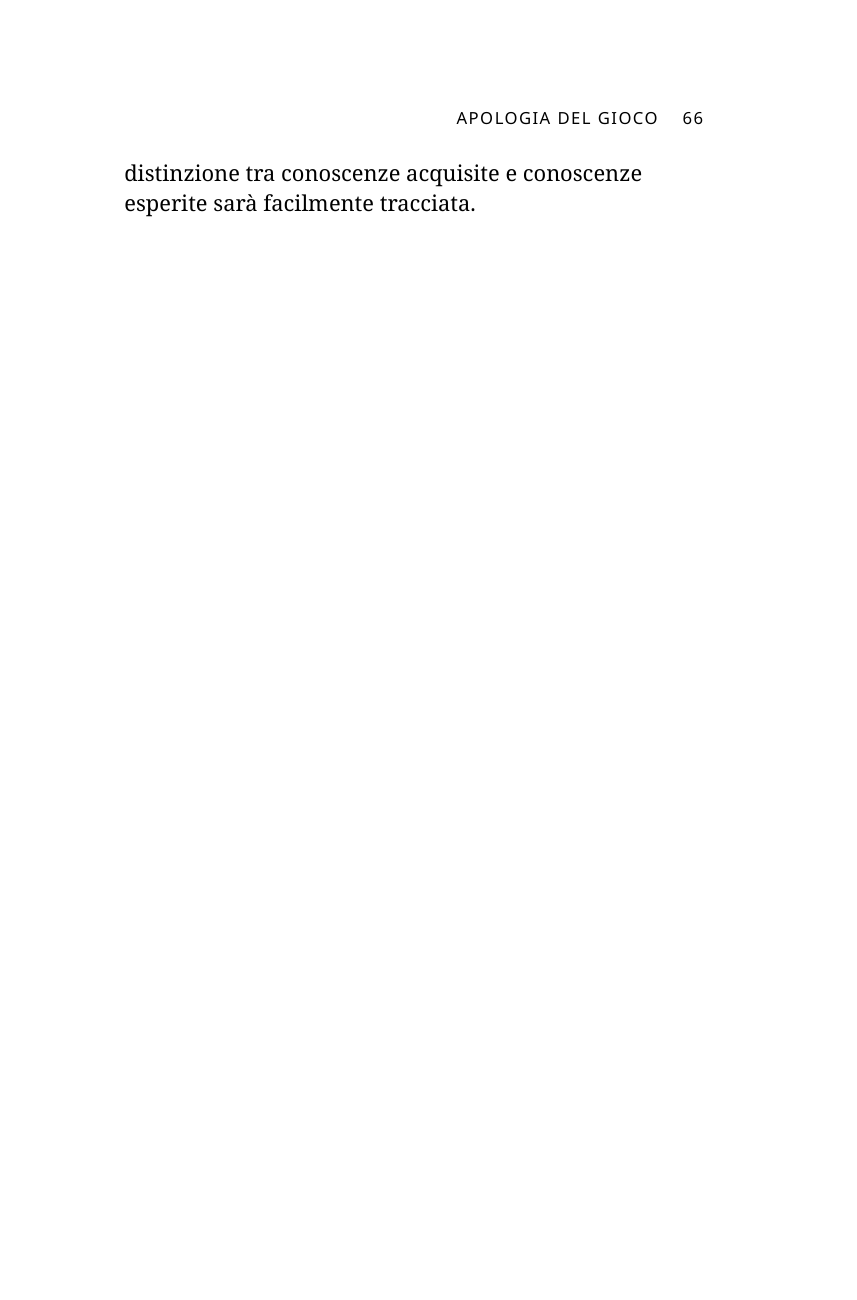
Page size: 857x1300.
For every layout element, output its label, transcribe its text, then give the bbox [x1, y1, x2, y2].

text distinzione tra conoscenze acquisite e conoscenze esperite sarà facilmente tracciata. [124, 158, 703, 218]
